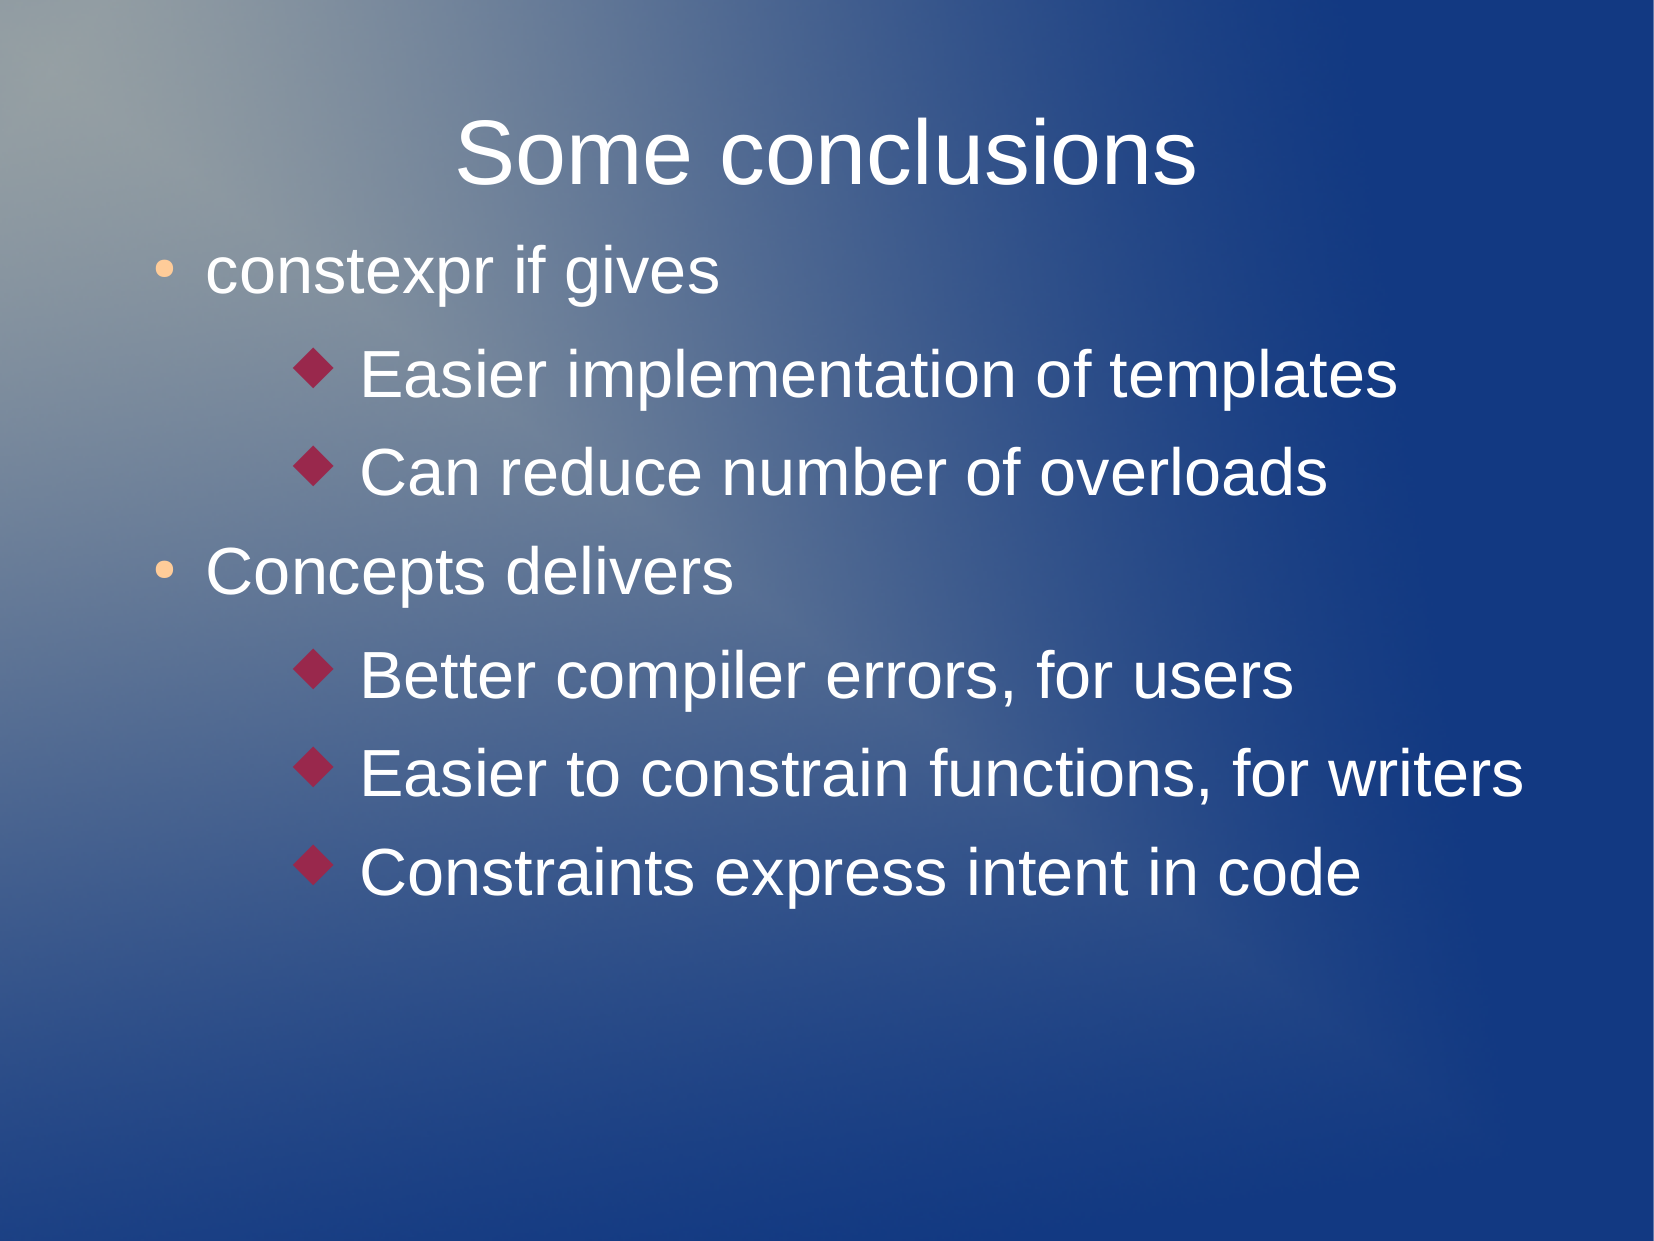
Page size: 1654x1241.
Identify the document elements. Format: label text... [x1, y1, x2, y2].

picture [0, 0, 1654, 1241]
list constexpr if gives Easier implementation of templates Can reduce number of overloads Concepts delivers Better compiler errors, for users Easier to constrain functions, for writers Constraints express intent in code [134, 232, 1595, 1241]
title Some conclusions [82, 49, 1571, 257]
